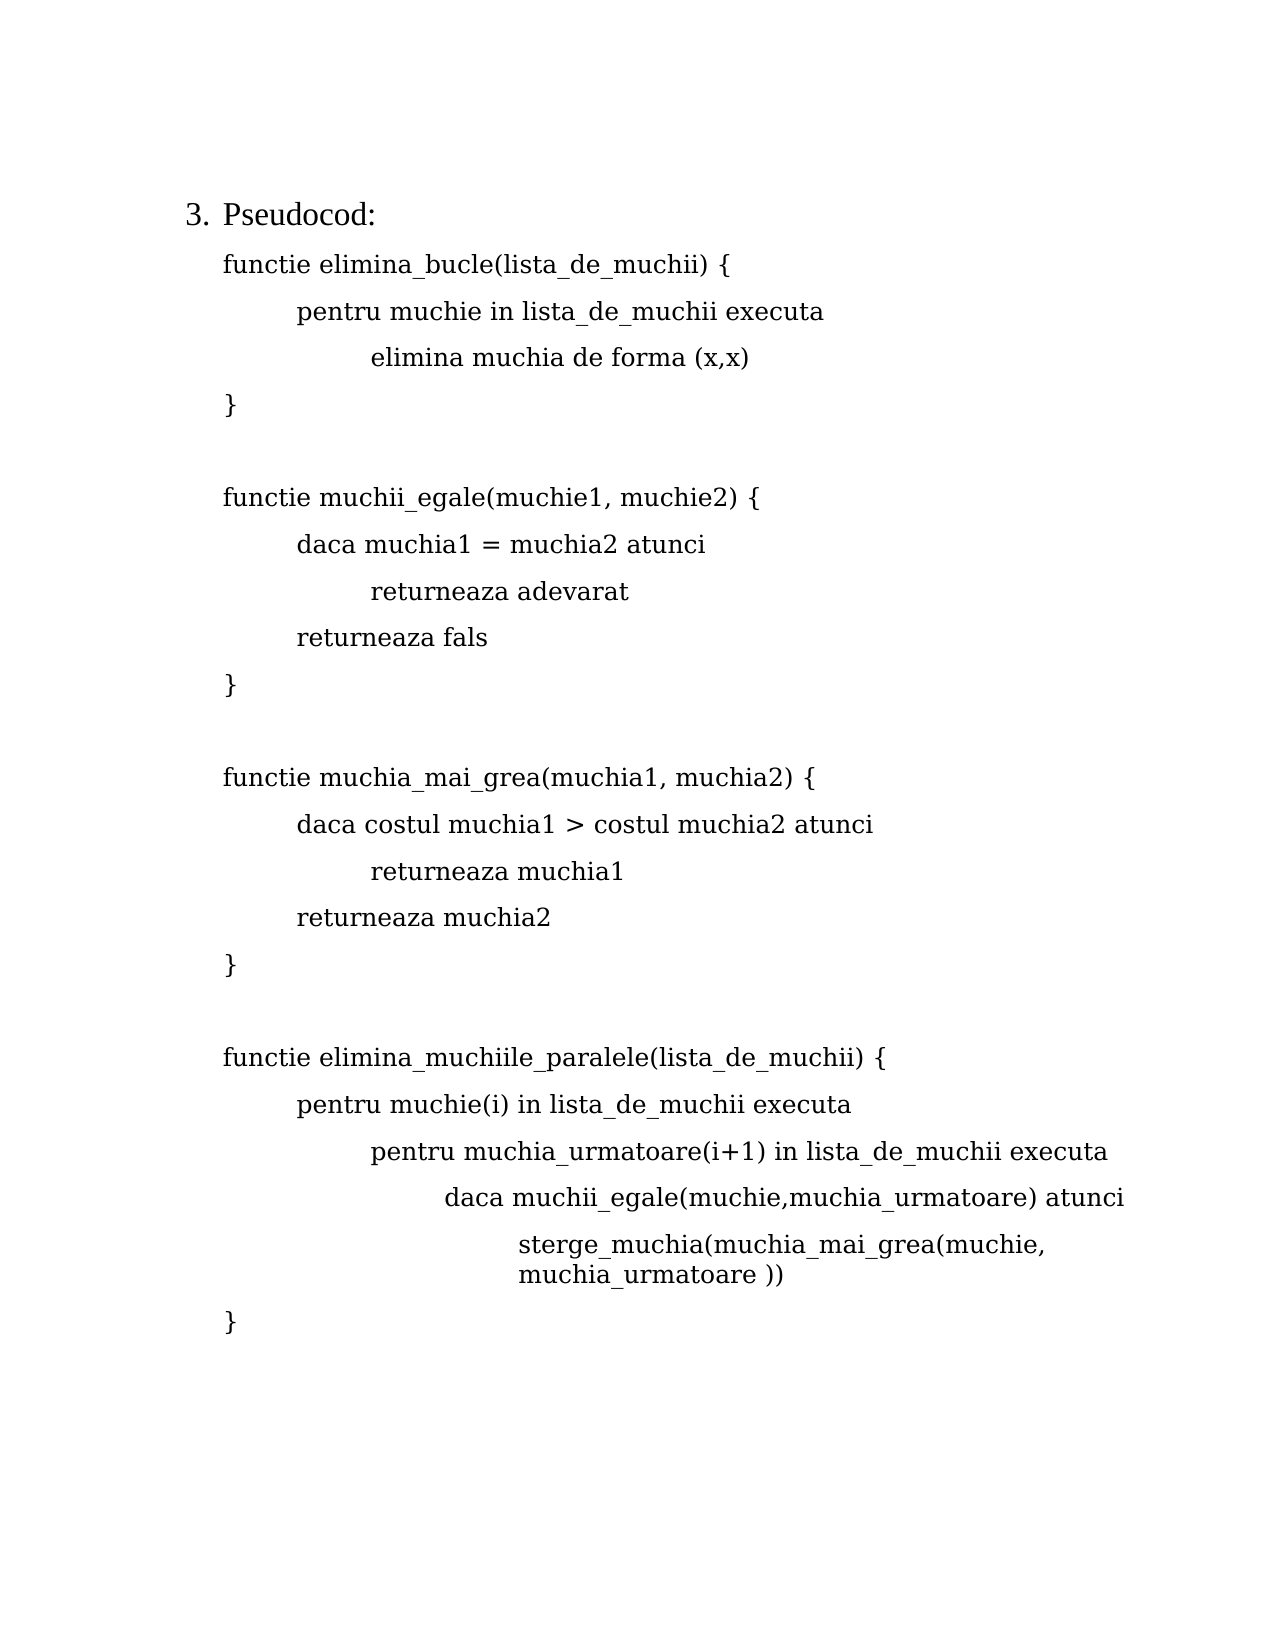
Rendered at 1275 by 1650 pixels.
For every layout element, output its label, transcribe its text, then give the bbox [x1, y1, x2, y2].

list pentru muchia_urmatoare(i+1) in lista_de_muchii executa [223, 1137, 1127, 1166]
list returneaza muchia2 [223, 903, 1127, 932]
list functie muchii_egale(muchie1, muchie2) { [223, 483, 1127, 512]
list returneaza muchia1 [223, 857, 1127, 886]
list functie elimina_muchiile_paralele(lista_de_muchii) { [223, 1043, 1127, 1072]
list } [223, 670, 1127, 699]
list } [223, 1307, 1127, 1336]
list functie elimina_bucle(lista_de_muchii) { [223, 250, 1127, 279]
list } [223, 950, 1127, 979]
list pentru muchie in lista_de_muchii executa [223, 297, 1127, 326]
list functie muchia_mai_grea(muchia1, muchia2) { [223, 763, 1127, 792]
list elimina muchia de forma (x,x) [223, 343, 1127, 372]
list returneaza fals [223, 623, 1127, 652]
list daca costul muchia1 > costul muchia2 atunci [223, 810, 1127, 839]
list Pseudocod: [185, 194, 1127, 232]
list returneaza adevarat [223, 577, 1127, 606]
list sterge_muchia(muchia_mai_grea(muchie, muchia_urmatoare )) [223, 1230, 1127, 1289]
list daca muchia1 = muchia2 atunci [223, 530, 1127, 559]
list pentru muchie(i) in lista_de_muchii executa [223, 1090, 1127, 1119]
list } [223, 390, 1127, 419]
list daca muchii_egale(muchie,muchia_urmatoare) atunci [223, 1183, 1127, 1212]
